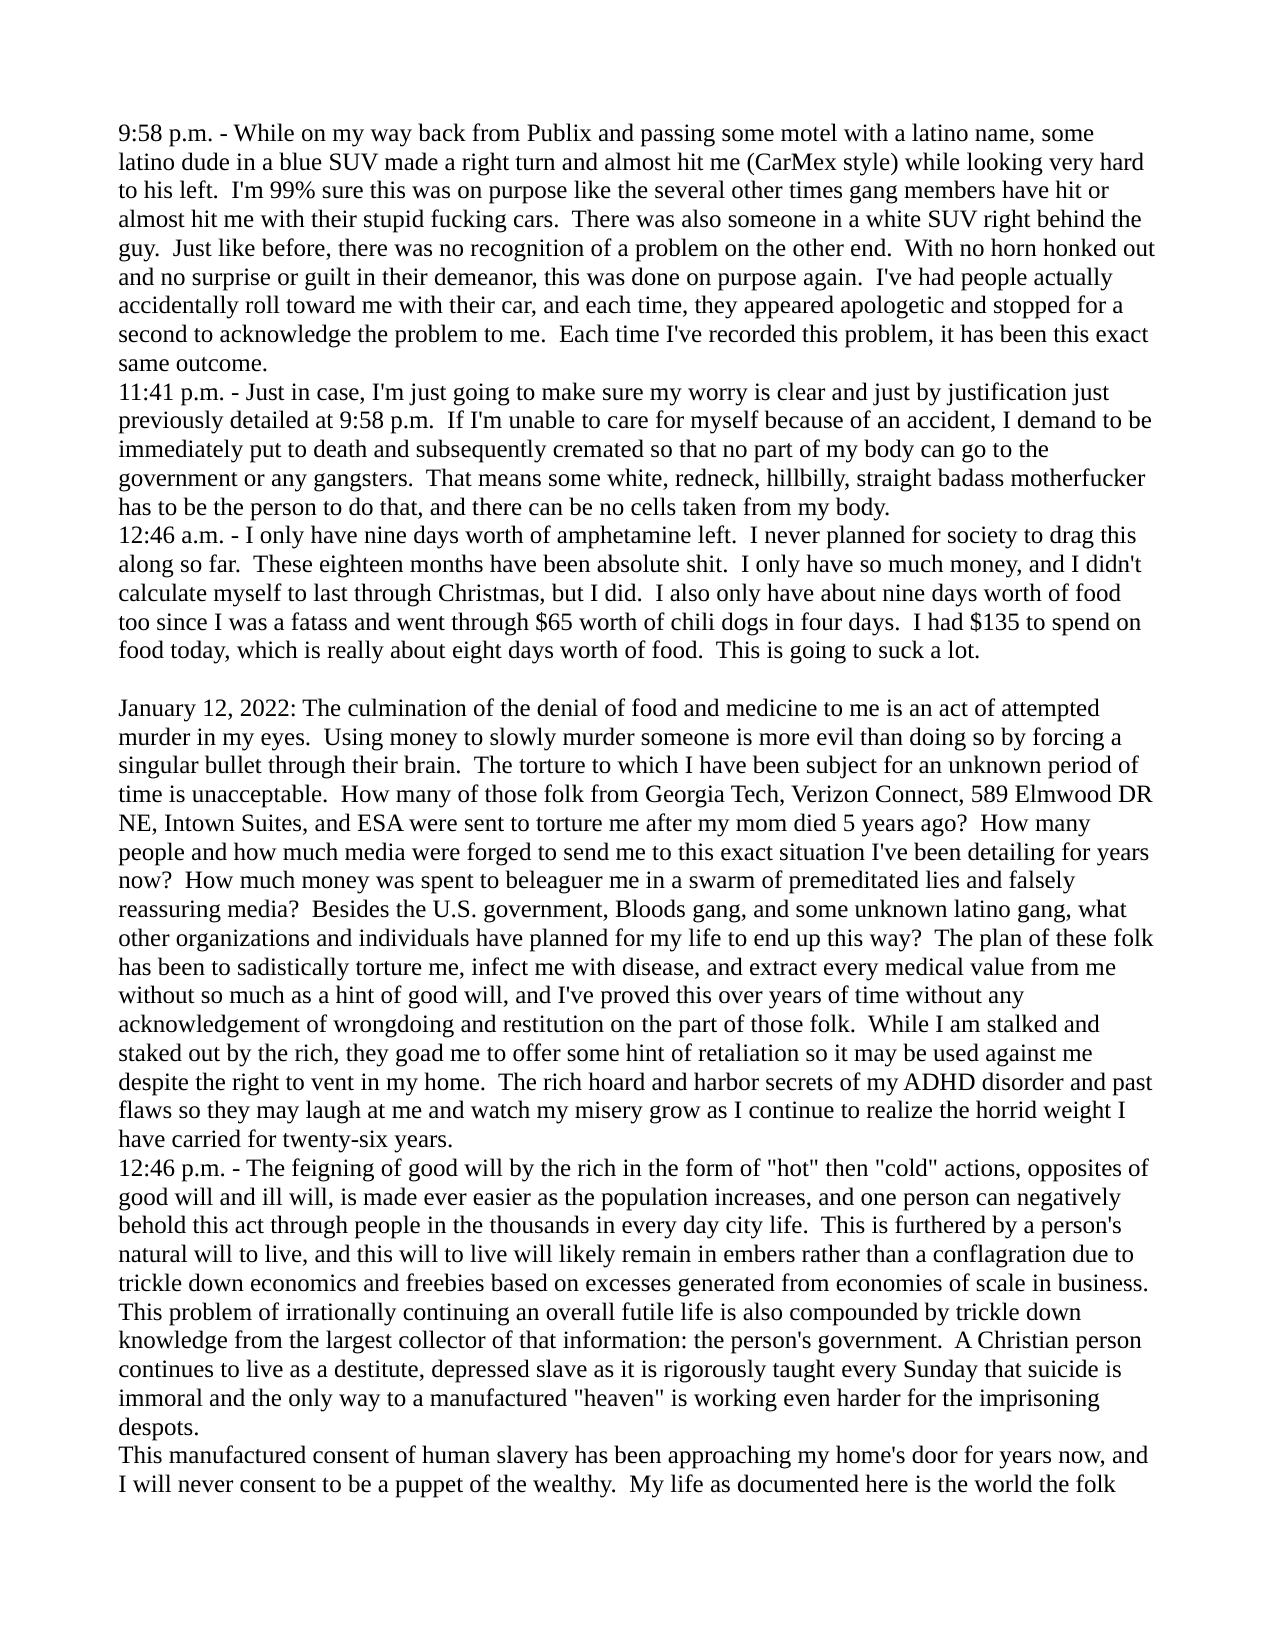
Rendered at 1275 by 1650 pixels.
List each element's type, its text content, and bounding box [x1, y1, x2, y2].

text January 12, 2022: The culmination of the denial of food and medicine to me is an act of attempted murder in my eyes. Using money to slowly murder someone is more evil than doing so by forcing a singular bullet through their brain. The torture to which I have been subject for an unknown period of time is unacceptable. How many of those folk from Georgia Tech, Verizon Connect, 589 Elmwood DR NE, Intown Suites, and ESA were sent to torture me after my mom died 5 years ago? How many people and how much media were forged to send me to this exact situation I've been detailing for years now? How much money was spent to beleaguer me in a swarm of premeditated lies and falsely reassuring media? Besides the U.S. government, Bloods gang, and some unknown latino gang, what other organizations and individuals have planned for my life to end up this way? The plan of these folk has been to sadistically torture me, infect me with disease, and extract every medical value from me without so much as a hint of good will, and I've proved this over years of time without any acknowledgement of wrongdoing and restitution on the part of those folk. While I am stalked and staked out by the rich, they goad me to offer some hint of retaliation so it may be used against me despite the right to vent in my home. The rich hoard and harbor secrets of my ADHD disorder and past flaws so they may laugh at me and watch my misery grow as I continue to realize the horrid weight I have carried for twenty-six years. [118, 693, 1157, 1153]
text This manufactured consent of human slavery has been approaching my home's door for years now, and I will never consent to be a puppet of the wealthy. My life as documented here is the world the folk [118, 1441, 1157, 1498]
text 12:46 a.m. - I only have nine days worth of amphetamine left. I never planned for society to drag this along so far. These eighteen months have been absolute shit. I only have so much money, and I didn't calculate myself to last through Christmas, but I did. I also only have about nine days worth of food too since I was a fatass and went through $65 worth of chili dogs in four days. I had $135 to spend on food today, which is really about eight days worth of food. This is going to suck a lot. [118, 521, 1157, 664]
text 12:46 p.m. - The feigning of good will by the rich in the form of "hot" then "cold" actions, opposites of good will and ill will, is made ever easier as the population increases, and one person can negatively behold this act through people in the thousands in every day city life. This is furthered by a person's natural will to live, and this will to live will likely remain in embers rather than a conflagration due to trickle down economics and freebies based on excesses generated from economies of scale in business. This problem of irrationally continuing an overall futile life is also compounded by trickle down knowledge from the largest collector of that information: the person's government. A Christian person continues to live as a destitute, depressed slave as it is rigorously taught every Sunday that suicide is immoral and the only way to a manufactured "heaven" is working even harder for the imprisoning despots. [118, 1153, 1157, 1441]
text 11:41 p.m. - Just in case, I'm just going to make sure my worry is clear and just by justification just previously detailed at 9:58 p.m. If I'm unable to care for myself because of an accident, I demand to be immediately put to death and subsequently cremated so that no part of my body can go to the government or any gangsters. That means some white, redneck, hillbilly, straight badass motherfucker has to be the person to do that, and there can be no cells taken from my body. [118, 377, 1157, 521]
text 9:58 p.m. - While on my way back from Publix and passing some motel with a latino name, some latino dude in a blue SUV made a right turn and almost hit me (CarMex style) while looking very hard to his left. I'm 99% sure this was on purpose like the several other times gang members have hit or almost hit me with their stupid fucking cars. There was also someone in a white SUV right behind the guy. Just like before, there was no recognition of a problem on the other end. With no horn honked out and no surprise or guilt in their demeanor, this was done on purpose again. I've had people actually accidentally roll toward me with their car, and each time, they appeared apologetic and stopped for a second to acknowledge the problem to me. Each time I've recorded this problem, it has been this exact same outcome. [118, 118, 1157, 377]
